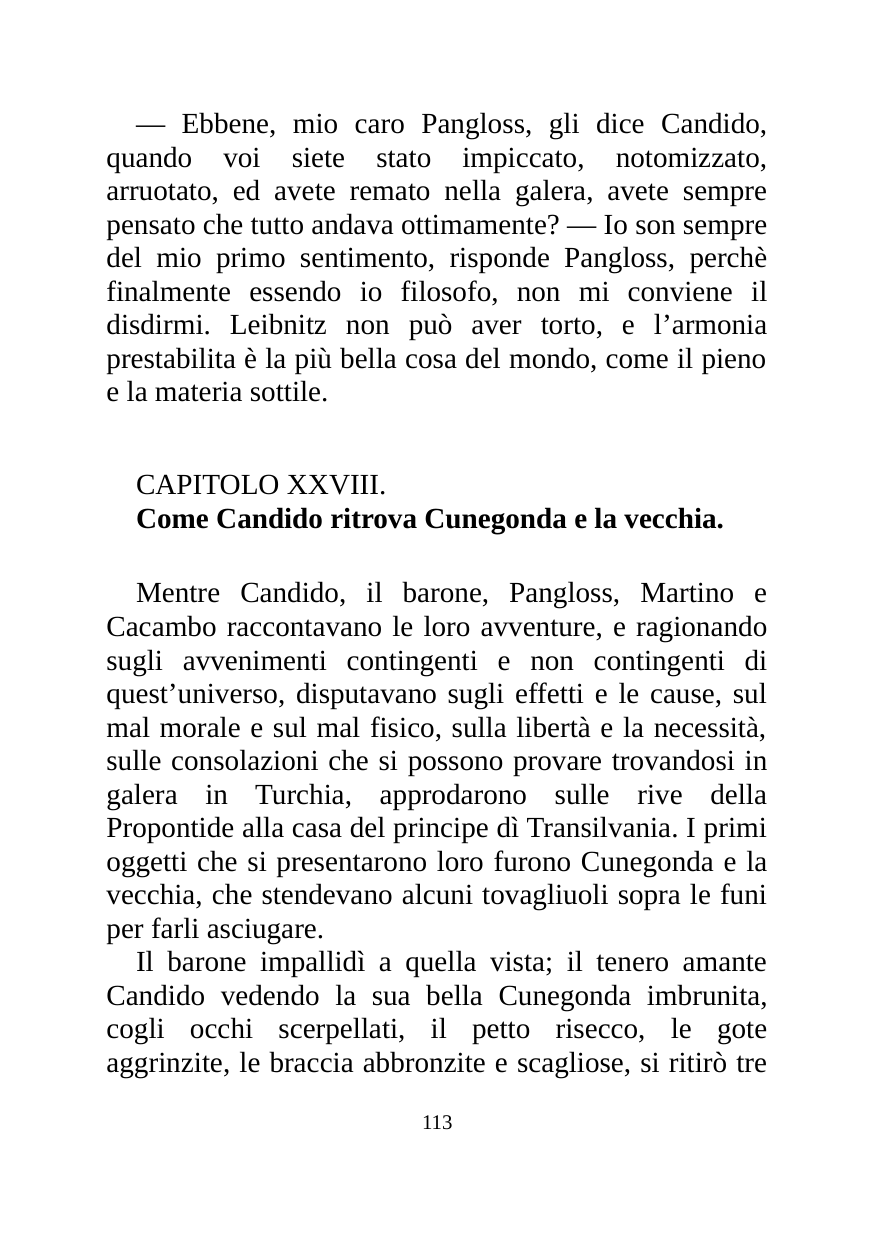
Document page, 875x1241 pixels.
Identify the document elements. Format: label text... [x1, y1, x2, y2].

text Il barone impallidì a quella vista; il tenero amante Candido vedendo la sua bella Cunegonda imbrunita, cogli occhi scerpellati, il petto risecco, le gote aggrinzite, le braccia abbronzite e scagliose, si ritirò tre [106, 944, 768, 1079]
text Mentre Candido, il barone, Pangloss, Martino e Cacambo raccontavano le loro avventure, e ragionando sugli avvenimenti contingenti e non contingenti di quest’universo, disputavano sugli effetti e le cause, sul mal morale e sul mal fisico, sulla libertà e la necessità, sulle consolazioni che si possono provare trovandosi in galera in Turchia, approdarono sulle rive della Propontide alla casa del principe dì Transilvania. I primi oggetti che si presentarono loro furono Cunegonda e la vecchia, che stendevano alcuni tovagliuoli sopra le funi per farli asciugare. [106, 576, 768, 944]
text — Ebbene, mio caro Pangloss, gli dice Candido, quando voi siete stato impiccato, notomizzato, arruotato, ed avete remato nella galera, avete sempre pensato che tutto andava ottimamente? — Io son sempre del mio primo sentimento, risponde Pangloss, perchè finalmente essendo io filosofo, non mi conviene il disdirmi. Leibnitz non può aver torto, e l’armonia prestabilita è la più bella cosa del mondo, come il pieno e la materia sottile. [106, 106, 768, 408]
subtitle CAPITOLO XXVIII. Come Candido ritrova Cunegonda e la vecchia. [136, 467, 768, 534]
